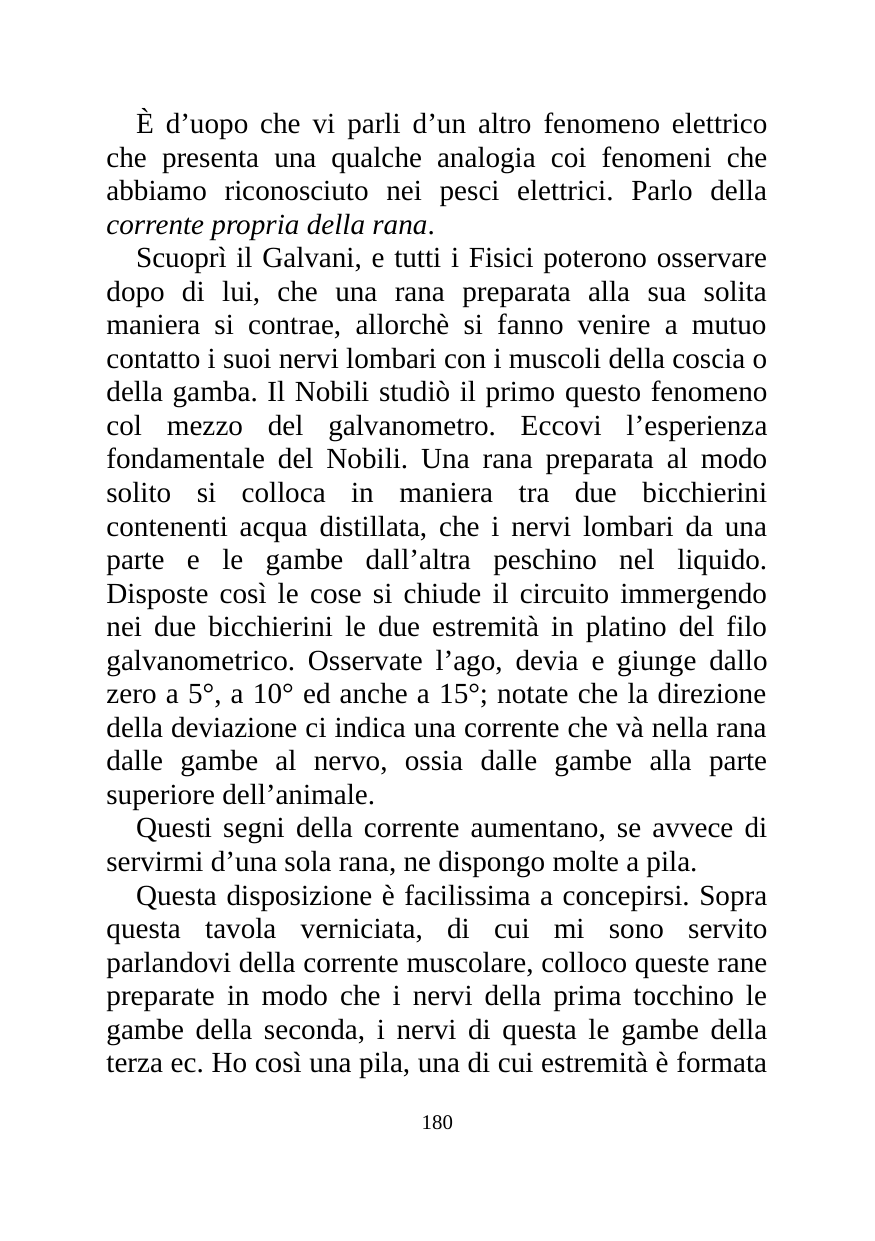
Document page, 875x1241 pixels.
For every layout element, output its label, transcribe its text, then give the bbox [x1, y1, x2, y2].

text Scuoprì il Galvani, e tutti i Fisici poterono osservare dopo di lui, che una rana preparata alla sua solita maniera si contrae, allorchè si fanno venire a mutuo contatto i suoi nervi lombari con i muscoli della coscia o della gamba. Il Nobili studiò il primo questo fenomeno col mezzo del galvanometro. Eccovi l’esperienza fondamentale del Nobili. Una rana preparata al modo solito si colloca in maniera tra due bicchierini contenenti acqua distillata, che i nervi lombari da una parte e le gambe dall’altra peschino nel liquido. Disposte così le cose si chiude il circuito immergendo nei due bicchierini le due estremità in platino del filo galvanometrico. Osservate l’ago, devia e giunge dallo zero a 5°, a 10° ed anche a 15°; notate che la direzione della deviazione ci indica una corrente che và nella rana dalle gambe al nervo, ossia dalle gambe alla parte superiore dell’animale. [106, 240, 768, 811]
text È d’uopo che vi parli d’un altro fenomeno elettrico che presenta una qualche analogia coi fenomeni che abbiamo riconosciuto nei pesci elettrici. Parlo della corrente propria della rana. [106, 106, 768, 240]
text Questi segni della corrente aumentano, se avvece di servirmi d’una sola rana, ne dispongo molte a pila. [106, 811, 768, 878]
text Questa disposizione è facilissima a concepirsi. Sopra questa tavola verniciata, di cui mi sono servito parlandovi della corrente muscolare, colloco queste rane preparate in modo che i nervi della prima tocchino le gambe della seconda, i nervi di questa le gambe della terza ec. Ho così una pila, una di cui estremità è formata [106, 878, 768, 1079]
